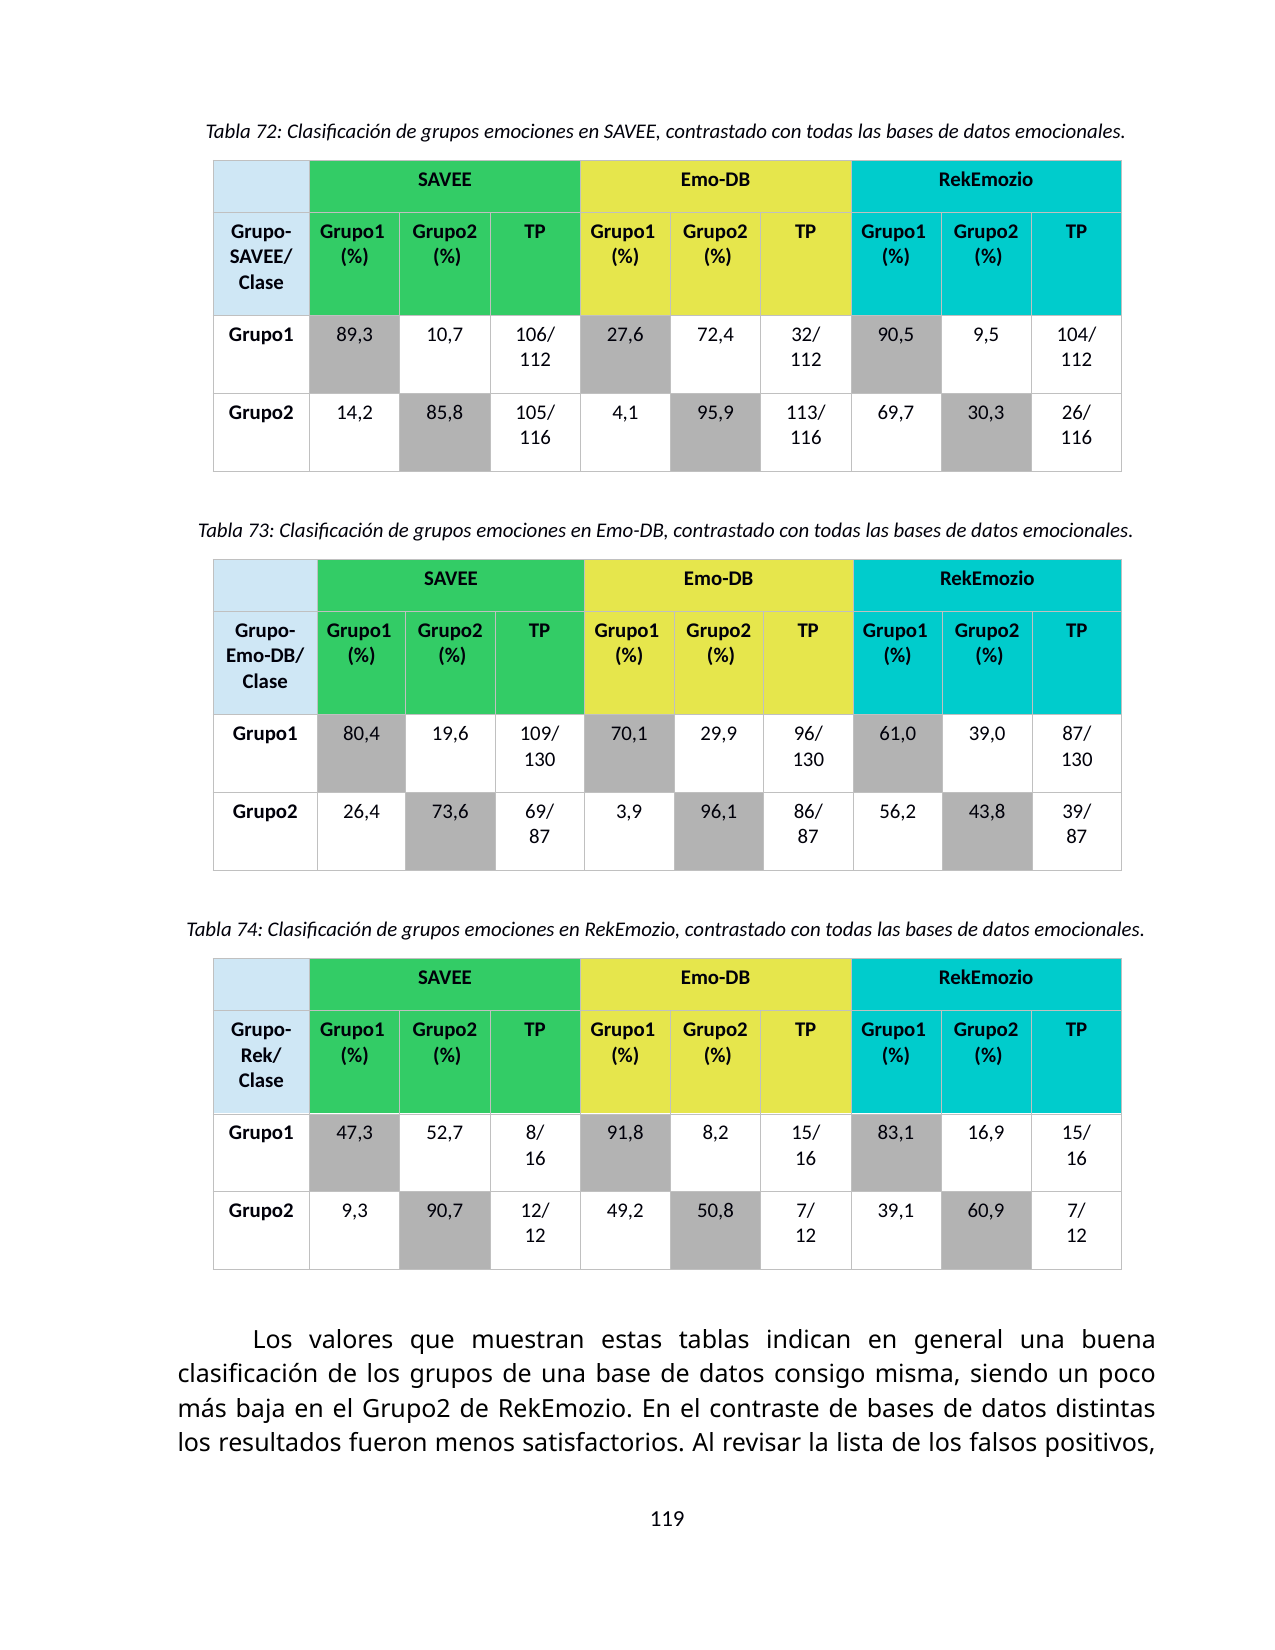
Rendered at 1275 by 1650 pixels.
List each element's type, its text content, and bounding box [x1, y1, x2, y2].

table_header SAVEE [310, 161, 580, 212]
table_header Emo-DB [581, 161, 851, 212]
table_header SAVEE [318, 560, 584, 611]
table_cell Grupo2 (%) [943, 612, 1032, 714]
table_cell Grupo1 (%) [852, 1011, 941, 1113]
table_cell 9,5 [942, 316, 1031, 393]
table_cell 69/ 87 [496, 793, 584, 870]
table_cell Grupo2 [214, 793, 317, 870]
table_cell 49,2 [581, 1192, 670, 1269]
table_cell 3,9 [585, 793, 674, 870]
table_cell Grupo2 (%) [942, 213, 1031, 315]
table_cell 19,6 [406, 715, 495, 792]
table_cell Grupo1 (%) [854, 612, 942, 714]
table_cell TP [1032, 1011, 1121, 1113]
table_cell TP [1032, 213, 1121, 315]
table_cell 109/ 130 [496, 715, 584, 792]
table_cell 70,1 [585, 715, 674, 792]
table_cell Grupo2 (%) [942, 1011, 1031, 1113]
table_cell 90,7 [400, 1192, 490, 1269]
table_cell Grupo2 (%) [400, 213, 490, 315]
table_cell 43,8 [943, 793, 1032, 870]
table_cell 56,2 [854, 793, 942, 870]
table_cell Grupo1 (%) [318, 612, 405, 714]
table_header Emo-DB [581, 959, 851, 1010]
table_header [214, 161, 309, 212]
table_cell Grupo2 (%) [675, 612, 763, 714]
table_cell 32/ 112 [761, 316, 851, 393]
table_cell 4,1 [581, 394, 670, 471]
table_cell 80,4 [318, 715, 405, 792]
table_cell Grupo1 [214, 1115, 309, 1191]
text Tabla 72: Clasificación de grupos emociones en SAVEE, contrastado con todas las bases de datos emocionales. [177, 118, 1157, 143]
table_header [214, 560, 317, 611]
table_cell 8/ 16 [491, 1115, 580, 1191]
table_cell Grupo2 (%) [406, 612, 495, 714]
table_header Emo-DB [585, 560, 853, 611]
table_cell 9,3 [310, 1192, 399, 1269]
table_cell 26/ 116 [1032, 394, 1121, 471]
table_cell 29,9 [675, 715, 763, 792]
table_header RekEmozio [852, 959, 1121, 1010]
table_cell Grupo1 [214, 715, 317, 792]
table_cell TP [761, 213, 851, 315]
table_cell 69,7 [852, 394, 941, 471]
table_cell 104/ 112 [1032, 316, 1121, 393]
table_cell 73,6 [406, 793, 495, 870]
table_cell 15/ 16 [761, 1115, 851, 1191]
text Los valores que muestran estas tablas indican en general una buena clasificación de los grupos de una base de datos consigo misma, siendo un poco más baja en el Grupo2 de RekEmozio. En el contraste de bases de datos distintas los resultados fueron menos satisfactorios. Al revisar la lista de los falsos positivos, [177, 1322, 1157, 1458]
table_cell 8,2 [671, 1115, 760, 1191]
table_cell Grupo2 (%) [671, 213, 760, 315]
table_cell 95,9 [671, 394, 760, 471]
table_cell Grupo2 [214, 394, 309, 471]
table_cell 96,1 [675, 793, 763, 870]
text Tabla 73: Clasificación de grupos emociones en Emo-DB, contrastado con todas las bases de datos emocionales. [177, 517, 1157, 543]
table_cell Grupo1 (%) [852, 213, 941, 315]
table_cell 61,0 [854, 715, 942, 792]
table_cell 14,2 [310, 394, 399, 471]
text Tabla 74: Clasificación de grupos emociones en RekEmozio, contrastado con todas las bases de datos emocionales. [177, 916, 1157, 942]
table_cell 26,4 [318, 793, 405, 870]
table_cell Grupo1 [214, 316, 309, 393]
table_cell 39,1 [852, 1192, 941, 1269]
table_cell Grupo2 [214, 1192, 309, 1269]
table_cell TP [1033, 612, 1121, 714]
table_cell 106/ 112 [491, 316, 580, 393]
table_cell Grupo1 (%) [581, 213, 670, 315]
table_cell 91,8 [581, 1115, 670, 1191]
table_cell TP [491, 213, 580, 315]
table_cell 52,7 [400, 1115, 490, 1191]
table_cell 105/ 116 [491, 394, 580, 471]
table_cell TP [761, 1011, 851, 1113]
table_cell Grupo2 (%) [400, 1011, 490, 1113]
table_cell Grupo-Rek/ Clase [214, 1011, 309, 1113]
table_cell TP [491, 1011, 580, 1113]
table_cell 85,8 [400, 394, 490, 471]
table_cell 7/ 12 [761, 1192, 851, 1269]
table_cell 90,5 [852, 316, 941, 393]
table_cell 87/ 130 [1033, 715, 1121, 792]
table_cell 7/ 12 [1032, 1192, 1121, 1269]
table_cell TP [496, 612, 584, 714]
table_cell Grupo1 (%) [581, 1011, 670, 1113]
table_cell 39,0 [943, 715, 1032, 792]
table_header SAVEE [310, 959, 580, 1010]
table_header RekEmozio [852, 161, 1121, 212]
table_cell 16,9 [942, 1115, 1031, 1191]
table_cell Grupo1 (%) [310, 213, 399, 315]
table_cell 27,6 [581, 316, 670, 393]
table_cell 113/ 116 [761, 394, 851, 471]
table_cell 50,8 [671, 1192, 760, 1269]
table_cell Grupo-SAVEE/ Clase [214, 213, 309, 315]
table_cell Grupo-Emo-DB/ Clase [214, 612, 317, 714]
table_cell Grupo1 (%) [310, 1011, 399, 1113]
table_cell Grupo2 (%) [671, 1011, 760, 1113]
table_cell TP [764, 612, 853, 714]
table_cell 30,3 [942, 394, 1031, 471]
table_cell 86/ 87 [764, 793, 853, 870]
table_cell 83,1 [852, 1115, 941, 1191]
table_cell 60,9 [942, 1192, 1031, 1269]
table_cell 39/ 87 [1033, 793, 1121, 870]
table_cell 12/ 12 [491, 1192, 580, 1269]
table_cell 72,4 [671, 316, 760, 393]
table_cell 89,3 [310, 316, 399, 393]
table_header [214, 959, 309, 1010]
table_cell 96/ 130 [764, 715, 853, 792]
table_cell 47,3 [310, 1115, 399, 1191]
table_cell 10,7 [400, 316, 490, 393]
table_header RekEmozio [854, 560, 1121, 611]
table_cell 15/ 16 [1032, 1115, 1121, 1191]
